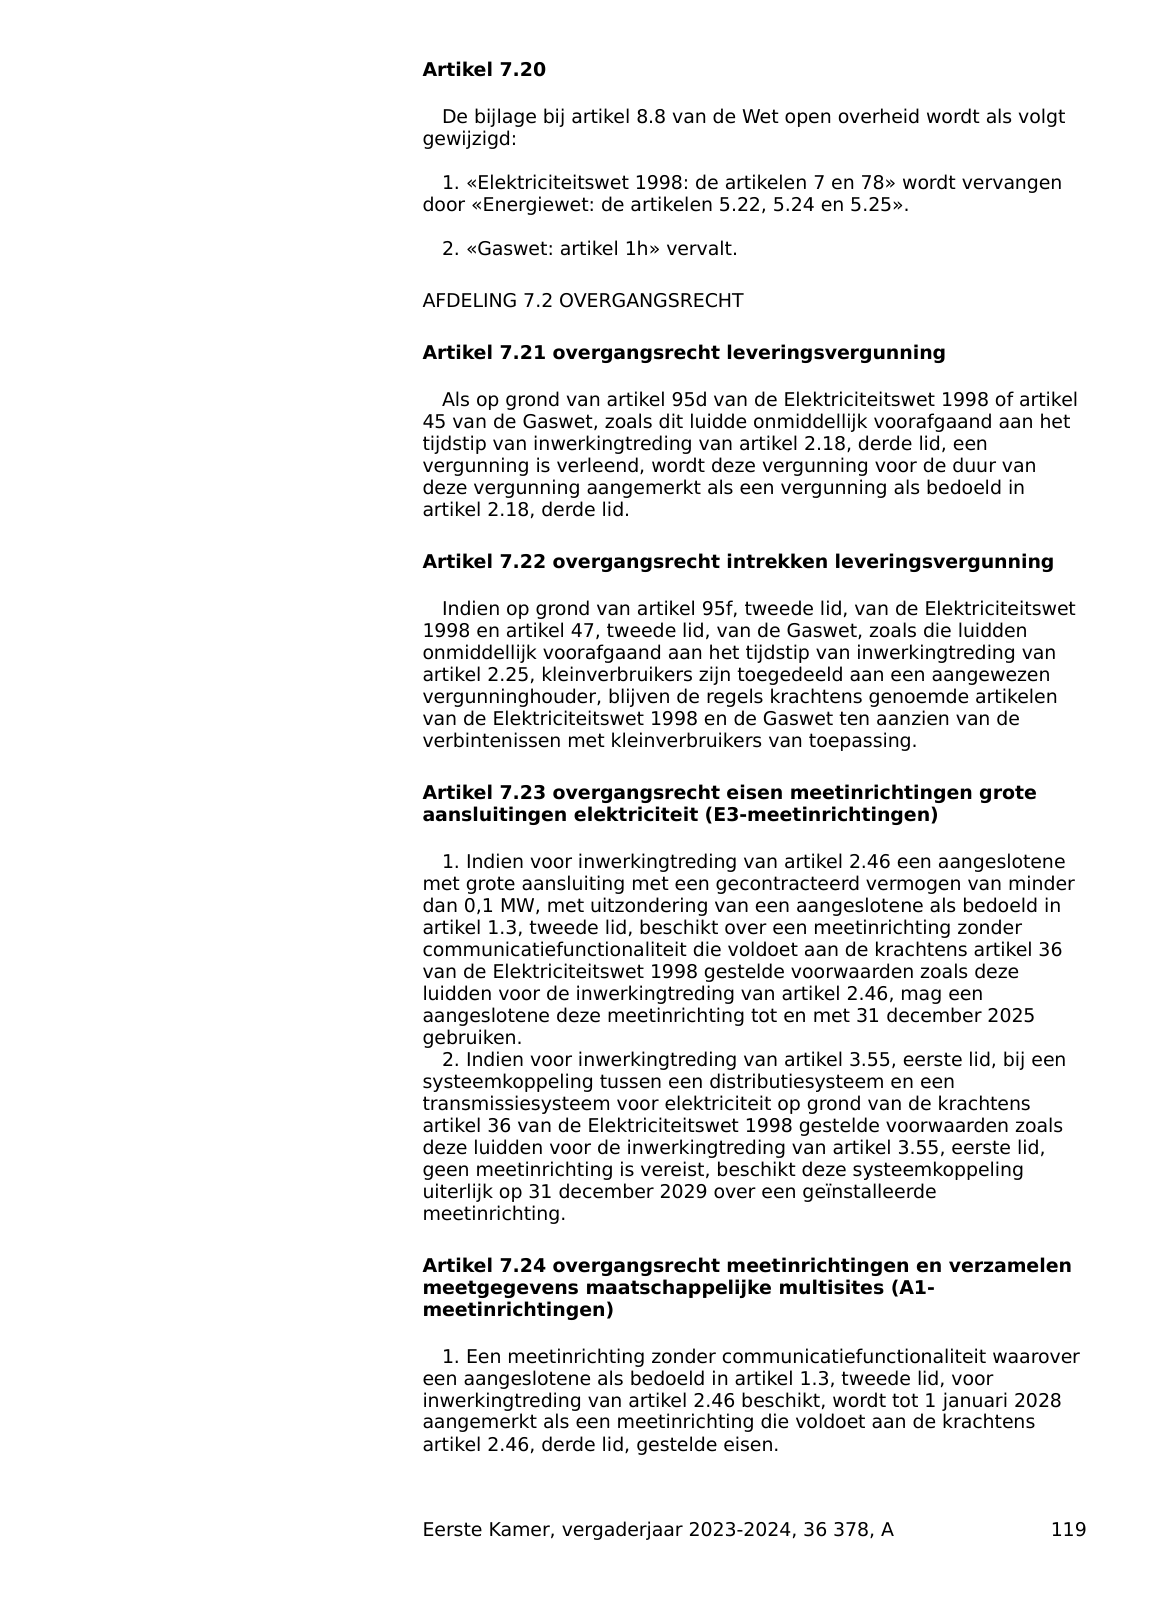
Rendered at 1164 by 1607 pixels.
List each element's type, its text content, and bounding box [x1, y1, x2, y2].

text 2. «Gaswet: artikel 1h» vervalt. [422, 238, 1087, 260]
text Indien op grond van artikel 95f, tweede lid, van de Elektriciteitswet 1998 en artikel 47, tweede lid, van de Gaswet, zoals die luidden onmiddellijk voorafgaand aan het tijdstip van inwerkingtreding van artikel 2.25, kleinverbruikers zijn toegedeeld aan een aangewezen vergunninghouder, blijven de regels krachtens genoemde artikelen van de Elektriciteitswet 1998 en de Gaswet ten aanzien van de verbintenissen met kleinverbruikers van toepassing. [422, 598, 1087, 752]
text 1. «Elektriciteitswet 1998: de artikelen 7 en 78» wordt vervangen door «Energiewet: de artikelen 5.22, 5.24 en 5.25». [422, 172, 1087, 216]
subtitle AFDELING 7.2 OVERGANGSRECHT [422, 290, 1087, 312]
text 1. Indien voor inwerkingtreding van artikel 2.46 een aangeslotene met grote aansluiting met een gecontracteerd vermogen van minder dan 0,1 MW, met uitzondering van een aangeslotene als bedoeld in artikel 1.3, tweede lid, beschikt over een meetinrichting zonder communicatiefunctionaliteit die voldoet aan de krachtens artikel 36 van de Elektriciteitswet 1998 gestelde voorwaarden zoals deze luidden voor de inwerkingtreding van artikel 2.46, mag een aangeslotene deze meetinrichting tot en met 31 december 2025 gebruiken. [422, 851, 1087, 1049]
text 2. Indien voor inwerkingtreding van artikel 3.55, eerste lid, bij een systeemkoppeling tussen een distributiesysteem en een transmissiesysteem voor elektriciteit op grond van de krachtens artikel 36 van de Elektriciteitswet 1998 gestelde voorwaarden zoals deze luidden voor de inwerkingtreding van artikel 3.55, eerste lid, geen meetinrichting is vereist, beschikt deze systeemkoppeling uiterlijk op 31 december 2029 over een geïnstalleerde meetinrichting. [422, 1049, 1087, 1224]
subtitle Artikel 7.20 [422, 59, 1087, 81]
subtitle Artikel 7.24 overgangsrecht meetinrichtingen en verzamelen meetgegevens maatschappelijke multisites (A1-meetinrichtingen) [422, 1254, 1087, 1321]
subtitle Artikel 7.22 overgangsrecht intrekken leveringsvergunning [422, 551, 1087, 573]
subtitle Artikel 7.21 overgangsrecht leveringsvergunning [422, 342, 1087, 364]
text Als op grond van artikel 95d van de Elektriciteitswet 1998 of artikel 45 van de Gaswet, zoals dit luidde onmiddellijk voorafgaand aan het tijdstip van inwerkingtreding van artikel 2.18, derde lid, een vergunning is verleend, wordt deze vergunning voor de duur van deze vergunning aangemerkt als een vergunning als bedoeld in artikel 2.18, derde lid. [422, 389, 1087, 521]
text 1. Een meetinrichting zonder communicatiefunctionaliteit waarover een aangeslotene als bedoeld in artikel 1.3, tweede lid, voor inwerkingtreding van artikel 2.46 beschikt, wordt tot 1 januari 2028 aangemerkt als een meetinrichting die voldoet aan de krachtens artikel 2.46, derde lid, gestelde eisen. [422, 1346, 1087, 1455]
subtitle Artikel 7.23 overgangsrecht eisen meetinrichtingen grote aansluitingen elektriciteit (E3-meetinrichtingen) [422, 782, 1087, 826]
text De bijlage bij artikel 8.8 van de Wet open overheid wordt als volgt gewijzigd: [422, 106, 1087, 150]
